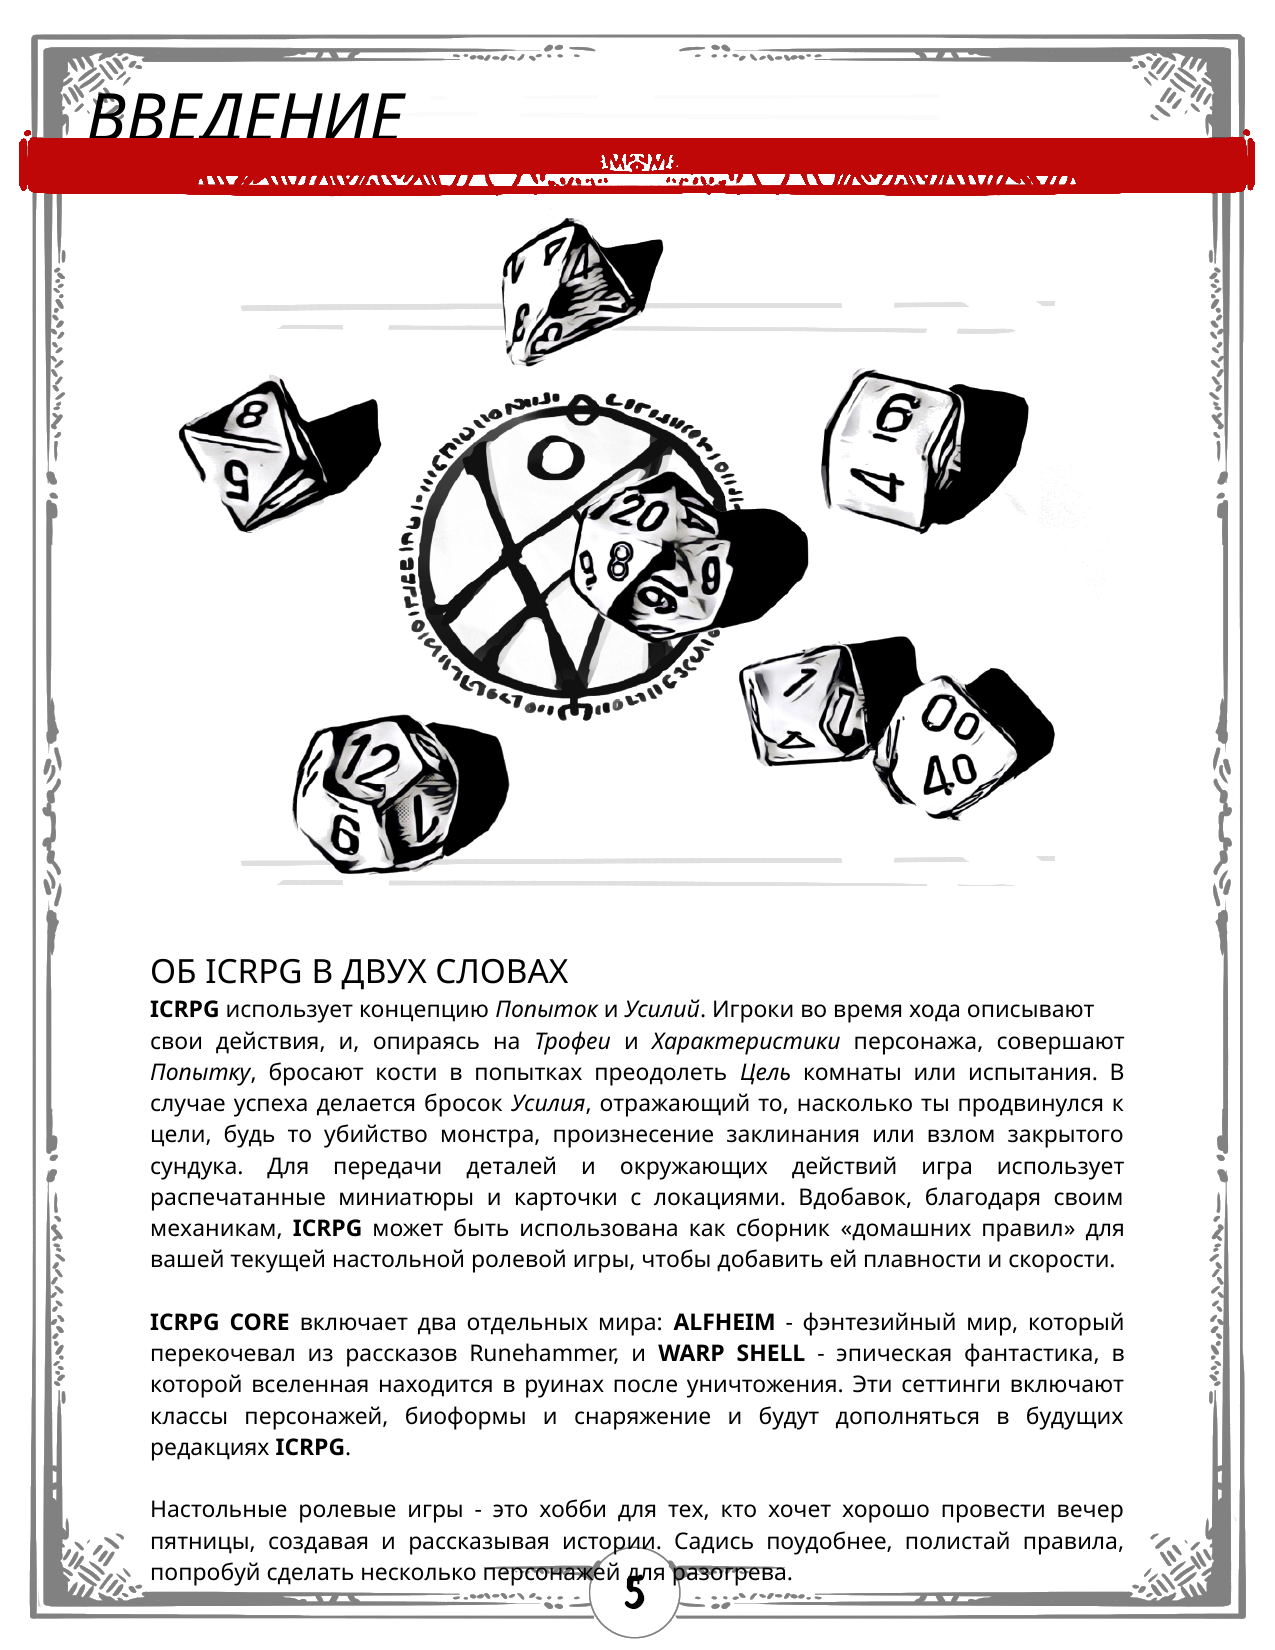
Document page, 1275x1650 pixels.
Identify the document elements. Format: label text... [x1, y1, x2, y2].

text ICRPG CORE включает два отдельных мира: ALFHEIM - фэнтезийный мир, который перекочевал из рассказов Runehammer, и WARP SHELL - эпическая фантастика, в которой вселенная находится в руинах после уничтожения. Эти сеттинги включают классы персонажей, биоформы и снаряжение и будут дополняться в будущих редакциях ICRPG. [150, 1306, 1125, 1462]
text свои действия, и, опираясь на Трофеи и Характеристики персонажа, совершают Попытку, бросают кости в попытках преодолеть Цель комнаты или испытания. В случае успеха делается бросок Усилия, отражающий то, насколько ты продвинулся к цели, будь то убийство монстра, произнесение заклинания или взлом закрытого сундука. Для передачи деталей и окружающих действий игра использует распечатанные миниатюры и карточки с локациями. Вдобавок, благодаря своим механикам, ICRPG может быть использована как сборник «домашних правил» для вашей текущей настольной ролевой игры, чтобы добавить ей плавности и скорости. [150, 1024, 1125, 1274]
text ICRPG использует концепцию Попыток и Усилий. Игроки во время хода описывают [150, 993, 1125, 1024]
text Настольные ролевые игры - это хобби для тех, кто хочет хорошо провести вечер пятницы, создавая и рассказывая истории. Садись поудобнее, полистай правила, попробуй сделать несколько персонажей для разогрева. [150, 1493, 1125, 1587]
subtitle ОБ ICRPG В ДВУХ СЛОВАХ [150, 948, 1275, 993]
picture [0, 6, 1275, 1647]
